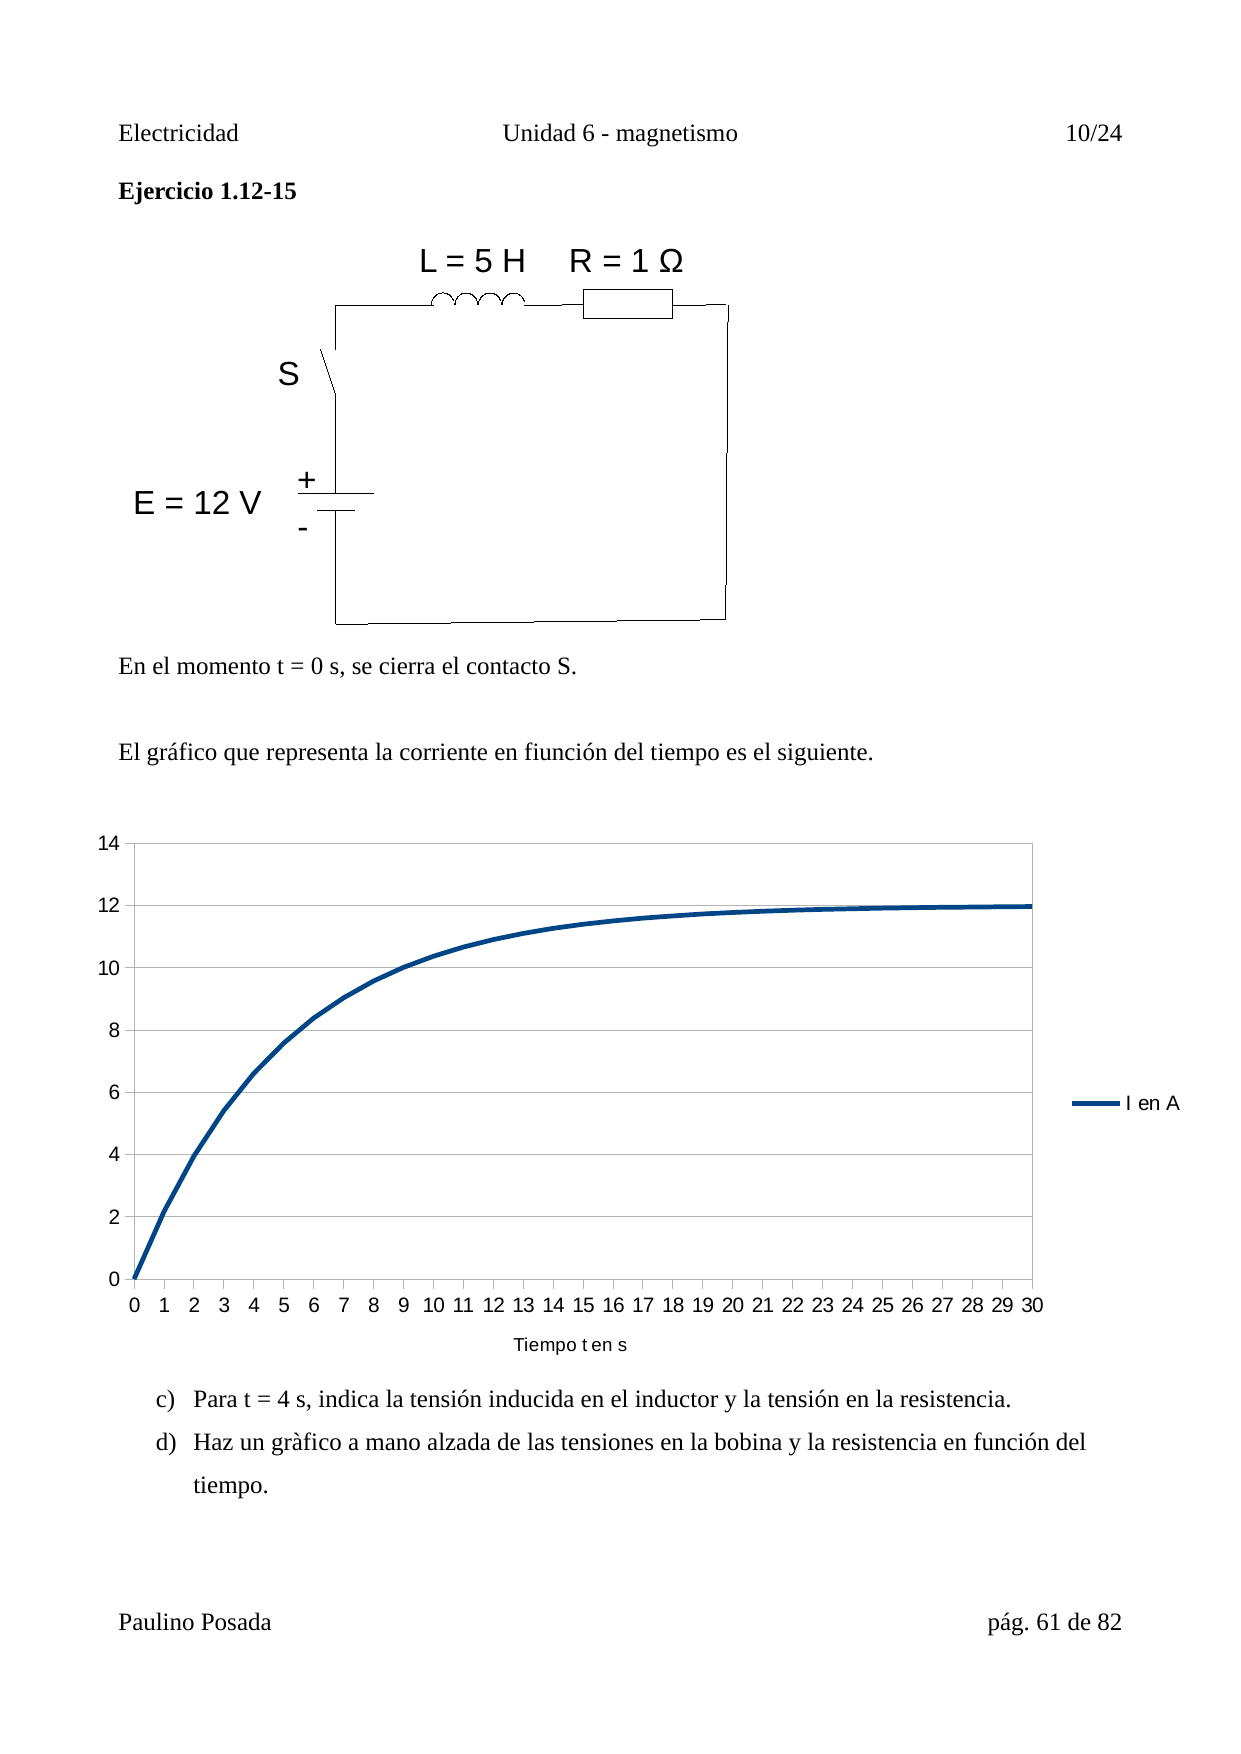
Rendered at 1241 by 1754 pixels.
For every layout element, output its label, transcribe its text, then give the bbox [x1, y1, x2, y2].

list Para t = 4 s, indica la tensión inducida en el inductor y la tensión en la resistencia. [156, 1387, 1122, 1413]
list Haz un gràfico a mano alzada de las tensiones en la bobina y la resistencia en función del tiempo. [156, 1427, 1122, 1499]
text El gráfico que representa la corriente en fiunción del tiempo es el siguiente. [118, 737, 1122, 766]
text En el momento t = 0 s, se cierra el contacto S. [118, 651, 1122, 679]
text Ejercicio 1.12-15 [118, 176, 1122, 205]
